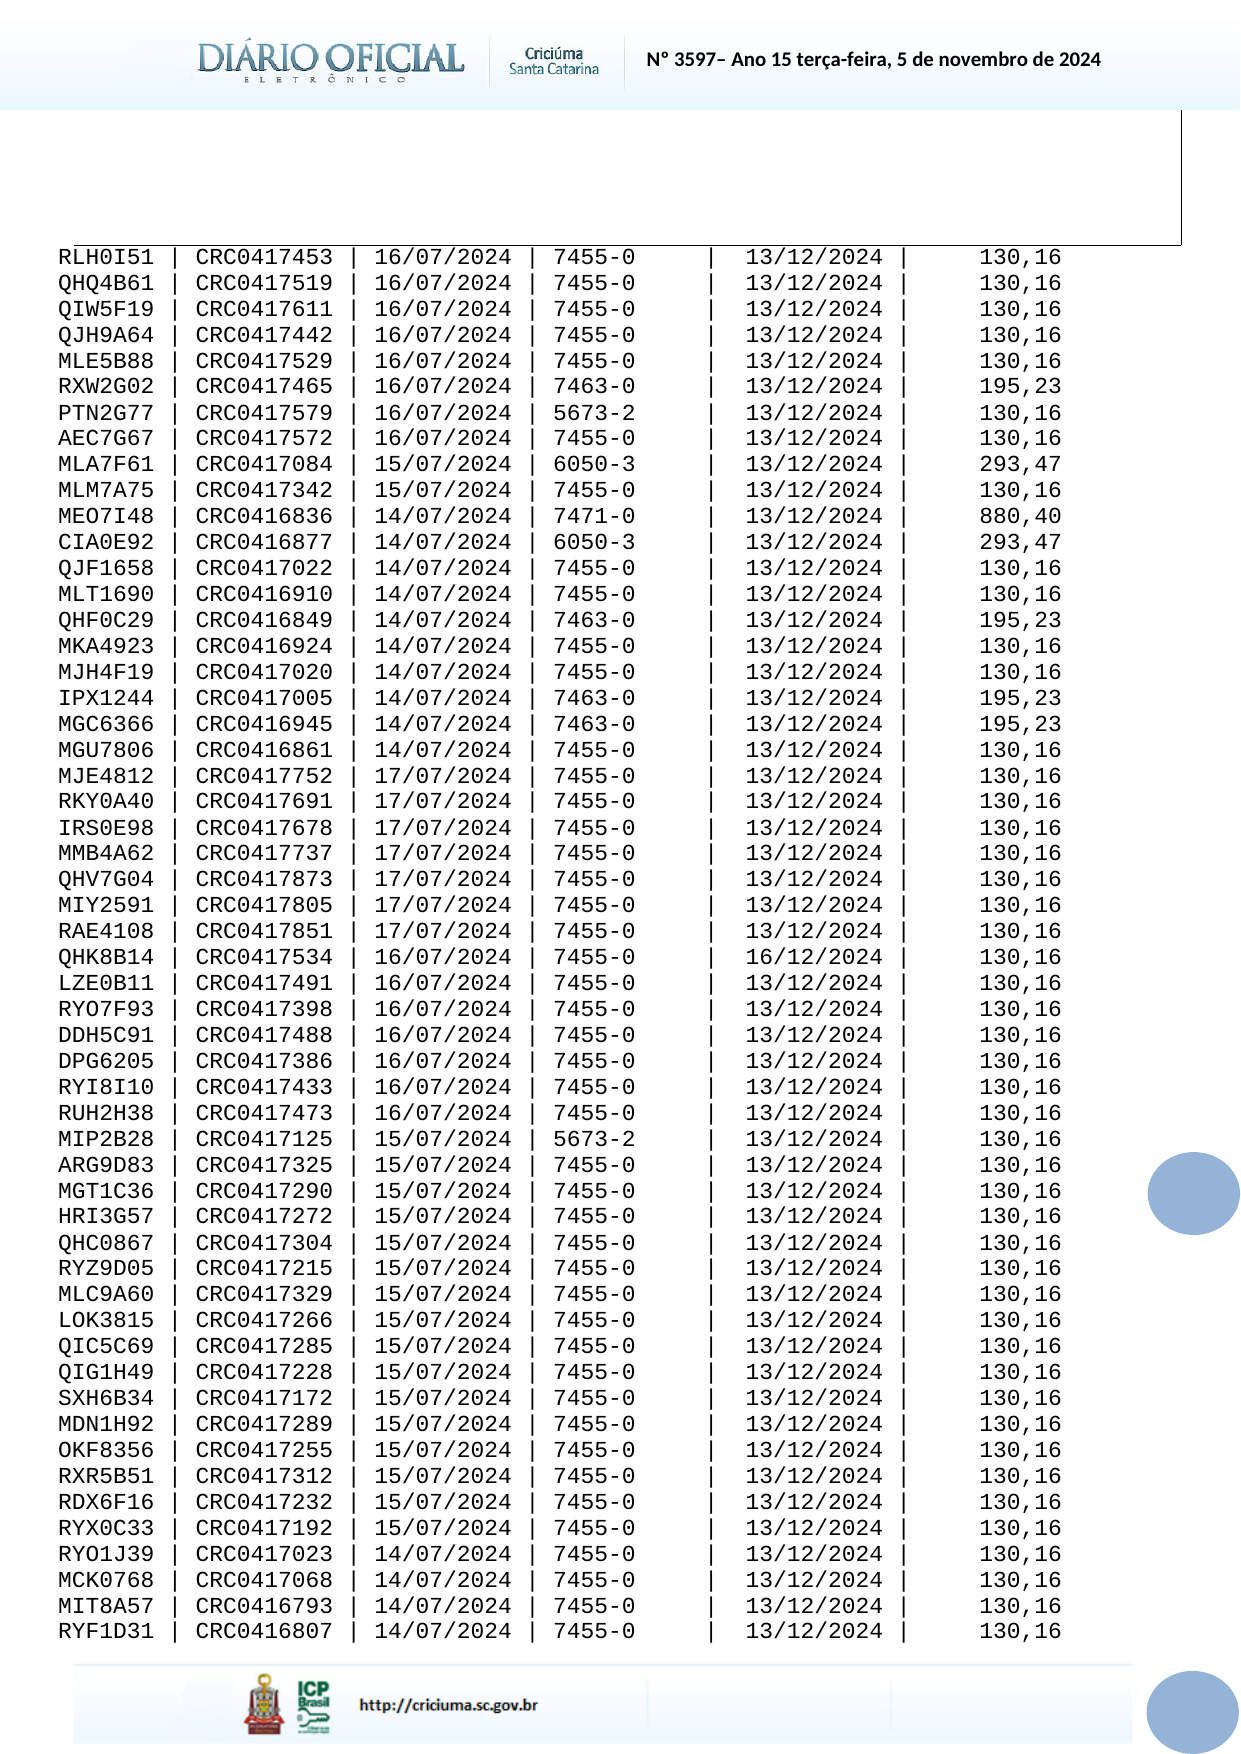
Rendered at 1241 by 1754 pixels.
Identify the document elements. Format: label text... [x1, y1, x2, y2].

text RYF1D31 | CRC0416807 | 14/07/2024 | 7455-0 | 13/12/2024 | 130,16 [44, 1620, 1181, 1646]
text MIP2B28 | CRC0417125 | 15/07/2024 | 5673-2 | 13/12/2024 | 130,16 [44, 1127, 1181, 1153]
text QHF0C29 | CRC0416849 | 14/07/2024 | 7463-0 | 13/12/2024 | 195,23 [44, 608, 1181, 634]
text IPX1244 | CRC0417005 | 14/07/2024 | 7463-0 | 13/12/2024 | 195,23 [44, 686, 1181, 712]
text QHQ4B61 | CRC0417519 | 16/07/2024 | 7455-0 | 13/12/2024 | 130,16 [44, 271, 1181, 297]
text QHK8B14 | CRC0417534 | 16/07/2024 | 7455-0 | 16/12/2024 | 130,16 [44, 946, 1181, 971]
text RYI8I10 | CRC0417433 | 16/07/2024 | 7455-0 | 13/12/2024 | 130,16 [44, 1075, 1181, 1101]
text QHC0867 | CRC0417304 | 15/07/2024 | 7455-0 | 13/12/2024 | 130,16 [44, 1231, 1181, 1257]
text QJF1658 | CRC0417022 | 14/07/2024 | 7455-0 | 13/12/2024 | 130,16 [44, 556, 1181, 582]
text LOK3815 | CRC0417266 | 15/07/2024 | 7455-0 | 13/12/2024 | 130,16 [44, 1309, 1181, 1334]
text MLA7F61 | CRC0417084 | 15/07/2024 | 6050-3 | 13/12/2024 | 293,47 [44, 453, 1181, 479]
text MMB4A62 | CRC0417737 | 17/07/2024 | 7455-0 | 13/12/2024 | 130,16 [44, 842, 1181, 868]
text RLH0I51 | CRC0417453 | 16/07/2024 | 7455-0 | 13/12/2024 | 130,16 [44, 245, 1181, 271]
text MGU7806 | CRC0416861 | 14/07/2024 | 7455-0 | 13/12/2024 | 130,16 [44, 738, 1181, 764]
text HRI3G57 | CRC0417272 | 15/07/2024 | 7455-0 | 13/12/2024 | 130,16 [44, 1205, 1171, 1231]
text RKY0A40 | CRC0417691 | 17/07/2024 | 7455-0 | 13/12/2024 | 130,16 [44, 790, 1181, 816]
text RYX0C33 | CRC0417192 | 15/07/2024 | 7455-0 | 13/12/2024 | 130,16 [44, 1516, 1181, 1542]
text DDH5C91 | CRC0417488 | 16/07/2024 | 7455-0 | 13/12/2024 | 130,16 [44, 1023, 1181, 1049]
text RUH2H38 | CRC0417473 | 16/07/2024 | 7455-0 | 13/12/2024 | 130,16 [44, 1101, 1181, 1127]
text MGT1C36 | CRC0417290 | 15/07/2024 | 7455-0 | 13/12/2024 | 130,16 [44, 1179, 1150, 1205]
text QHV7G04 | CRC0417873 | 17/07/2024 | 7455-0 | 13/12/2024 | 130,16 [44, 868, 1181, 894]
text MLE5B88 | CRC0417529 | 16/07/2024 | 7455-0 | 13/12/2024 | 130,16 [44, 349, 1181, 375]
text QIW5F19 | CRC0417611 | 16/07/2024 | 7455-0 | 13/12/2024 | 130,16 [44, 297, 1181, 323]
text AEC7G67 | CRC0417572 | 16/07/2024 | 7455-0 | 13/12/2024 | 130,16 [44, 427, 1181, 453]
text PTN2G77 | CRC0417579 | 16/07/2024 | 5673-2 | 13/12/2024 | 130,16 [44, 401, 1181, 427]
text MGC6366 | CRC0416945 | 14/07/2024 | 7463-0 | 13/12/2024 | 195,23 [44, 712, 1181, 738]
text CIA0E92 | CRC0416877 | 14/07/2024 | 6050-3 | 13/12/2024 | 293,47 [44, 531, 1181, 556]
text MEO7I48 | CRC0416836 | 14/07/2024 | 7471-0 | 13/12/2024 | 880,40 [44, 504, 1181, 531]
text QJH9A64 | CRC0417442 | 16/07/2024 | 7455-0 | 13/12/2024 | 130,16 [44, 323, 1181, 349]
text DPG6205 | CRC0417386 | 16/07/2024 | 7455-0 | 13/12/2024 | 130,16 [44, 1049, 1181, 1075]
text RAE4108 | CRC0417851 | 17/07/2024 | 7455-0 | 13/12/2024 | 130,16 [44, 919, 1181, 946]
text RYO7F93 | CRC0417398 | 16/07/2024 | 7455-0 | 13/12/2024 | 130,16 [44, 997, 1181, 1023]
text RXW2G02 | CRC0417465 | 16/07/2024 | 7463-0 | 13/12/2024 | 195,23 [44, 375, 1181, 401]
text RYZ9D05 | CRC0417215 | 15/07/2024 | 7455-0 | 13/12/2024 | 130,16 [44, 1257, 1181, 1283]
text ARG9D83 | CRC0417325 | 15/07/2024 | 7455-0 | 13/12/2024 | 130,16 [44, 1153, 1180, 1179]
text MLC9A60 | CRC0417329 | 15/07/2024 | 7455-0 | 13/12/2024 | 130,16 [44, 1283, 1181, 1309]
text MLM7A75 | CRC0417342 | 15/07/2024 | 7455-0 | 13/12/2024 | 130,16 [44, 479, 1181, 504]
text RXR5B51 | CRC0417312 | 15/07/2024 | 7455-0 | 13/12/2024 | 130,16 [44, 1464, 1181, 1490]
text RYO1J39 | CRC0417023 | 14/07/2024 | 7455-0 | 13/12/2024 | 130,16 [44, 1542, 1181, 1568]
text IRS0E98 | CRC0417678 | 17/07/2024 | 7455-0 | 13/12/2024 | 130,16 [44, 816, 1181, 842]
text MCK0768 | CRC0417068 | 14/07/2024 | 7455-0 | 13/12/2024 | 130,16 [44, 1568, 1181, 1594]
text MJE4812 | CRC0417752 | 17/07/2024 | 7455-0 | 13/12/2024 | 130,16 [44, 764, 1181, 790]
text QIC5C69 | CRC0417285 | 15/07/2024 | 7455-0 | 13/12/2024 | 130,16 [44, 1334, 1181, 1361]
text MJH4F19 | CRC0417020 | 14/07/2024 | 7455-0 | 13/12/2024 | 130,16 [44, 660, 1181, 686]
text LZE0B11 | CRC0417491 | 16/07/2024 | 7455-0 | 13/12/2024 | 130,16 [44, 971, 1181, 997]
text MIY2591 | CRC0417805 | 17/07/2024 | 7455-0 | 13/12/2024 | 130,16 [44, 894, 1181, 919]
text MDN1H92 | CRC0417289 | 15/07/2024 | 7455-0 | 13/12/2024 | 130,16 [44, 1412, 1181, 1438]
text QIG1H49 | CRC0417228 | 15/07/2024 | 7455-0 | 13/12/2024 | 130,16 [44, 1361, 1181, 1386]
text RDX6F16 | CRC0417232 | 15/07/2024 | 7455-0 | 13/12/2024 | 130,16 [44, 1490, 1181, 1516]
text MIT8A57 | CRC0416793 | 14/07/2024 | 7455-0 | 13/12/2024 | 130,16 [44, 1594, 1181, 1620]
text MKA4923 | CRC0416924 | 14/07/2024 | 7455-0 | 13/12/2024 | 130,16 [44, 634, 1181, 660]
text OKF8356 | CRC0417255 | 15/07/2024 | 7455-0 | 13/12/2024 | 130,16 [44, 1438, 1181, 1464]
text SXH6B34 | CRC0417172 | 15/07/2024 | 7455-0 | 13/12/2024 | 130,16 [44, 1386, 1181, 1412]
text MLT1690 | CRC0416910 | 14/07/2024 | 7455-0 | 13/12/2024 | 130,16 [44, 582, 1181, 608]
